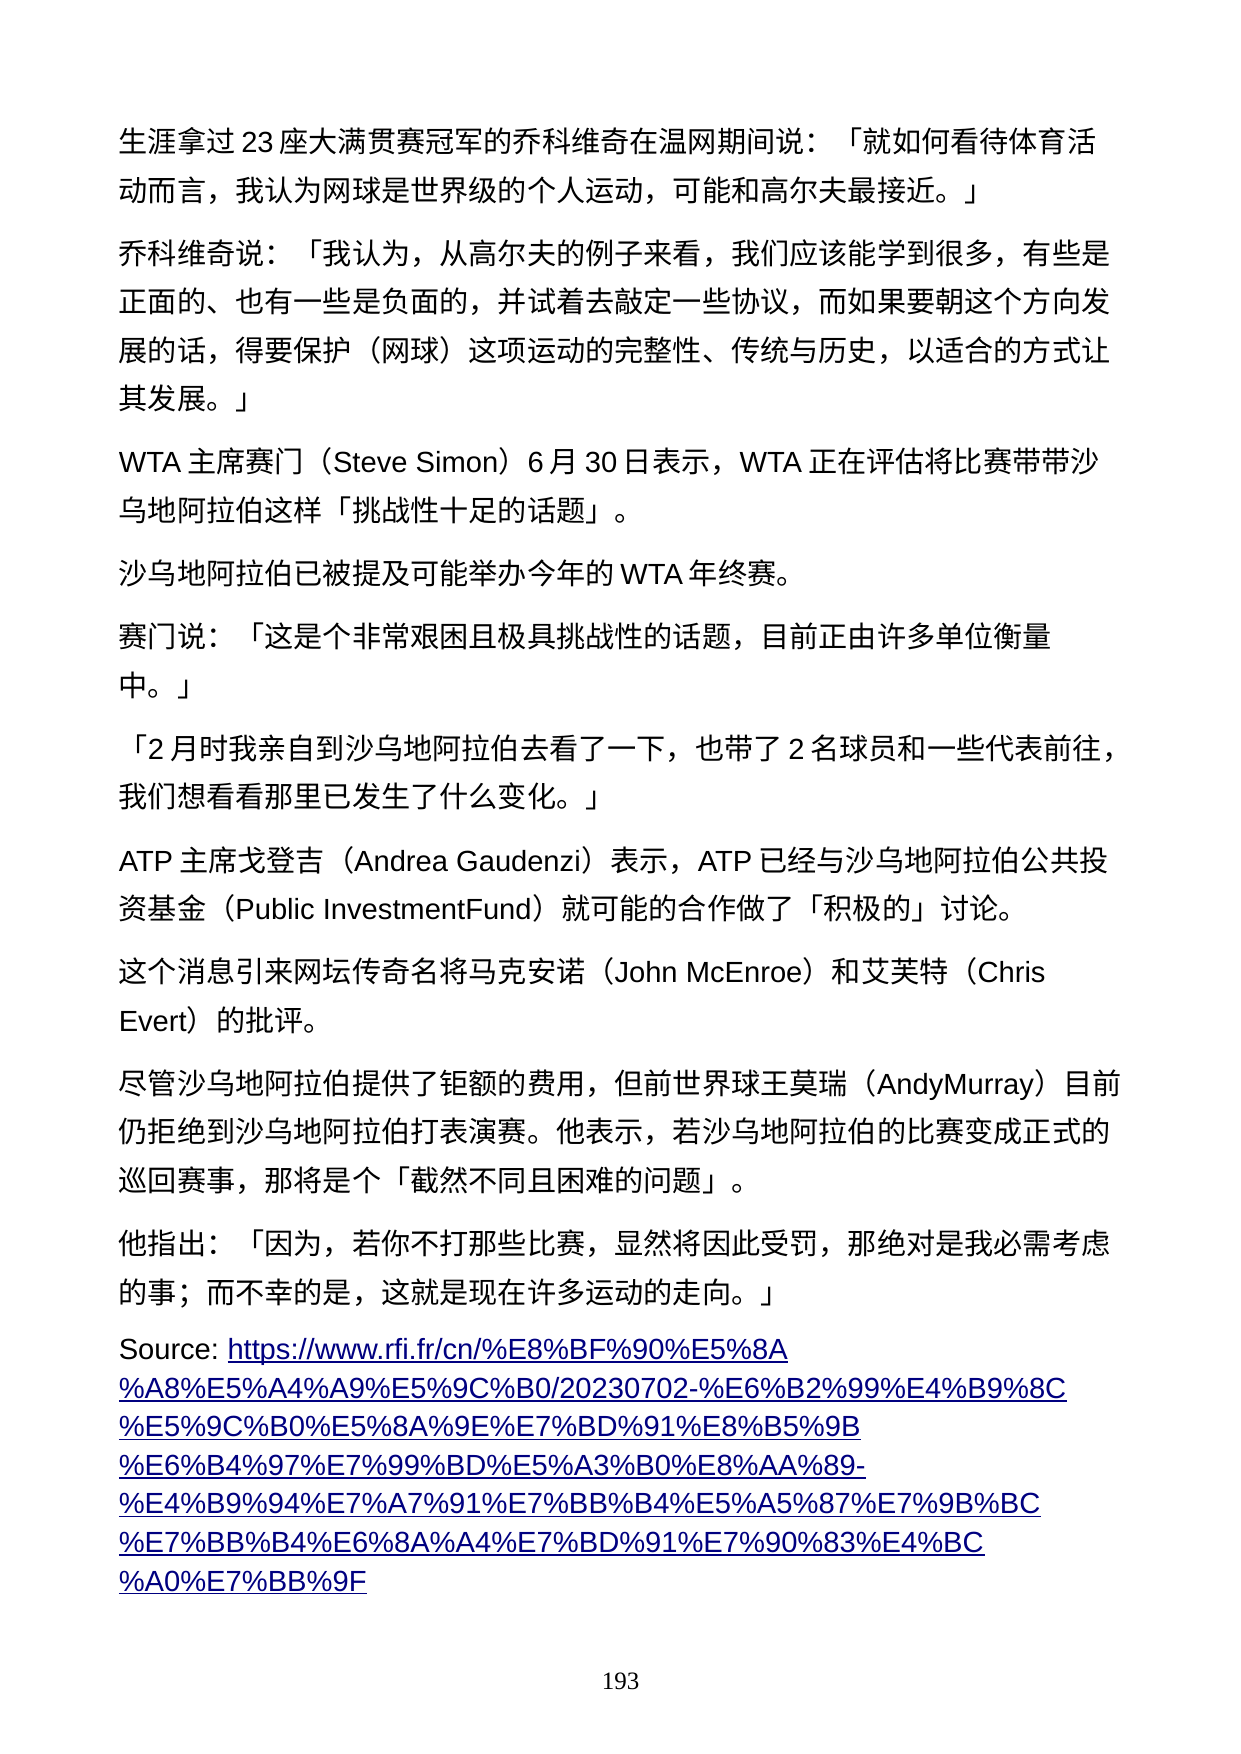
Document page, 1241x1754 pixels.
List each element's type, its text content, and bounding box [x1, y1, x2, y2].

text 他指出：「因为，若你不打那些比赛，显然将因此受罚，那绝对是我必需考虑的事；而不幸的是，这就是现在许多运动的走向。」 [118, 1221, 1122, 1311]
text Source: https://www.rfi.fr/cn/%E8%BF%90%E5%8A%A8%E5%A4%A9%E5%9C%B0/20230702-%E6%B2%99%E4%B9%8C%E5%9C%B0%E5%8A%9E%E7%BD%91%E8%B5%9B%E6%B4%97%E7%99%BD%E5%A3%B0%E8%AA%89-%E4%B9%94%E7%A7%91%E7%BB%B4%E5%A5%87%E7%9B%BC%E7%BB%B4%E6%8A%A4%E7%BD%91%E7%90%83%E4%BC%A0%E7%BB%9F [118, 1332, 1122, 1597]
text ATP主席戈登吉（Andrea Gaudenzi）表示，ATP已经与沙乌地阿拉伯公共投资基金（Public InvestmentFund）就可能的合作做了「积极的」讨论。 [118, 837, 1122, 928]
text 沙乌地阿拉伯已被提及可能举办今年的WTA年终赛。 [118, 551, 1122, 593]
text 赛门说：「这是个非常艰困且极具挑战性的话题，目前正由许多单位衡量中。」 [118, 614, 1122, 704]
text WTA主席赛门（Steve Simon）6月30日表示，WTA正在评估将比赛带带沙乌地阿拉伯这样「挑战性十足的话题」。 [118, 439, 1122, 530]
text 「2月时我亲自到沙乌地阿拉伯去看了一下，也带了2名球员和一些代表前往，我们想看看那里已发生了什么变化。」 [118, 725, 1122, 816]
text 生涯拿过23座大满贯赛冠军的乔科维奇在温网期间说：「就如何看待体育活动而言，我认为网球是世界级的个人运动，可能和高尔夫最接近。」 [118, 118, 1122, 209]
text 这个消息引来网坛传奇名将马克安诺（John McEnroe）和艾芙特（Chris Evert）的批评。 [118, 949, 1122, 1039]
text 乔科维奇说：「我认为，从高尔夫的例子来看，我们应该能学到很多，有些是正面的、也有一些是负面的，并试着去敲定一些协议，而如果要朝这个方向发展的话，得要保护（网球）这项运动的完整性、传统与历史，以适合的方式让其发展。」 [118, 230, 1122, 418]
text 尽管沙乌地阿拉伯提供了钜额的费用，但前世界球王莫瑞（AndyMurray）目前仍拒绝到沙乌地阿拉伯打表演赛。他表示，若沙乌地阿拉伯的比赛变成正式的巡回赛事，那将是个「截然不同且困难的问题」。 [118, 1060, 1122, 1200]
